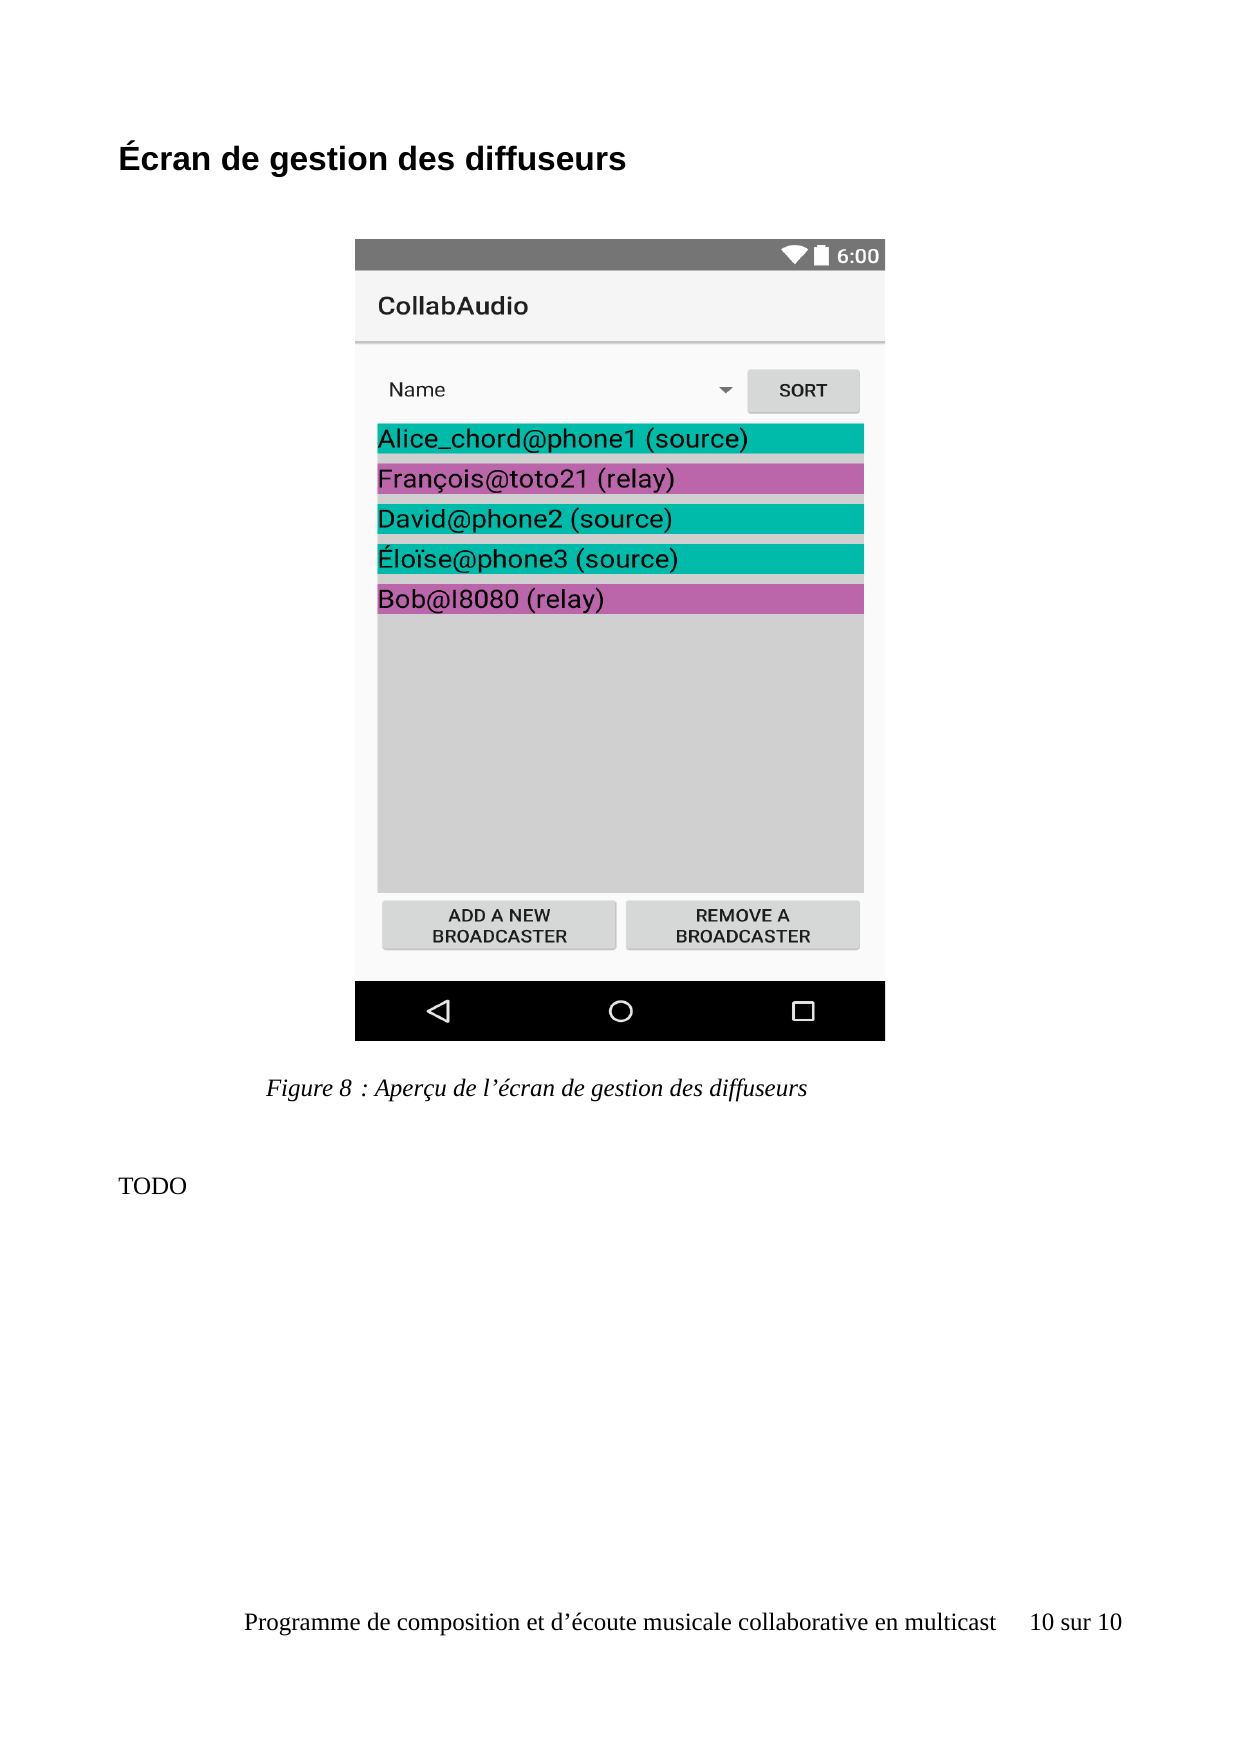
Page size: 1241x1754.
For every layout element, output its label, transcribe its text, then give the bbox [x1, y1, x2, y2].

subtitle Écran de gestion des diffuseurs [118, 139, 1122, 178]
picture [355, 239, 886, 1041]
text TODO [118, 1171, 1122, 1200]
text Figure 8 : Aperçu de l’écran de gestion des diffuseurs [118, 1073, 1122, 1102]
